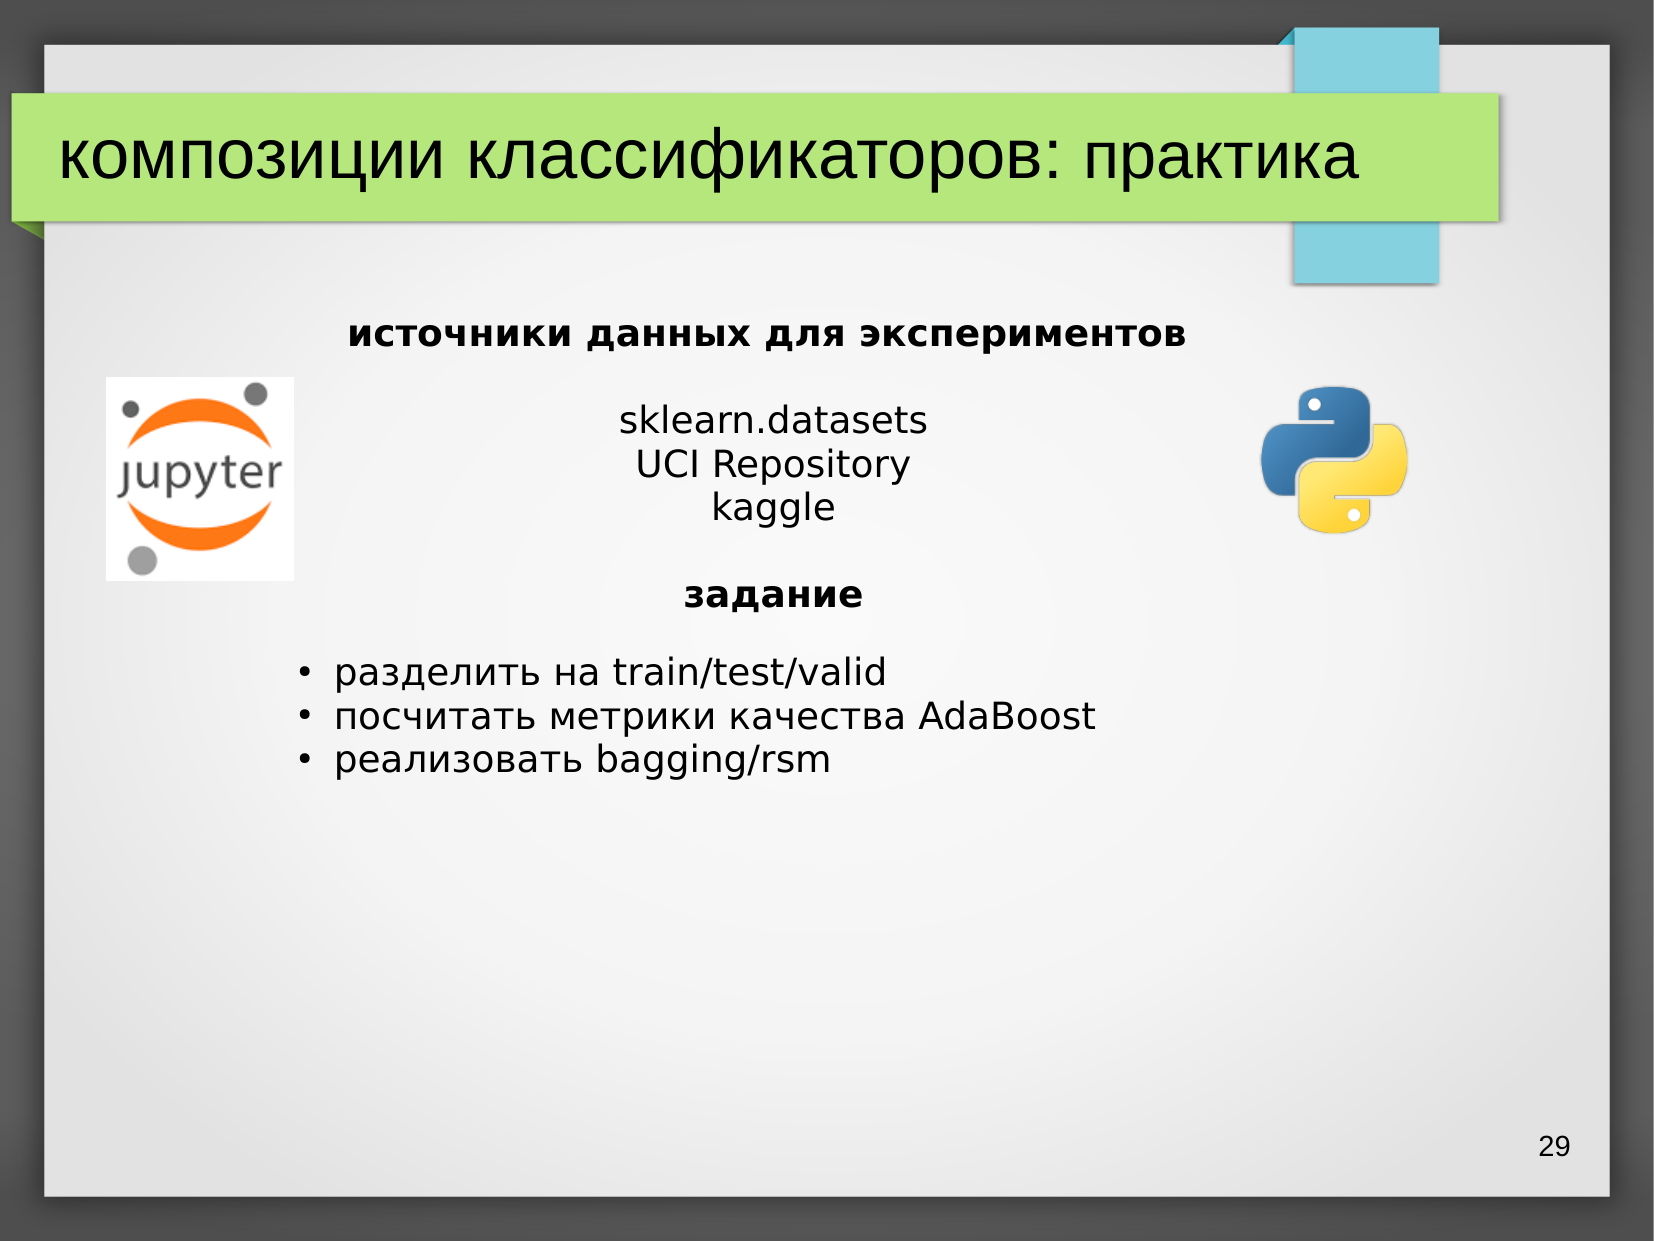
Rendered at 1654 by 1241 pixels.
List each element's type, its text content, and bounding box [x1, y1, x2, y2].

title композиции классификаторов: практика [59, 106, 1501, 202]
picture [0, 0, 1654, 1241]
text_box источники данных для экспериментов sklearn.datasets UCI Repository kaggle задание разделить на train/test/valid посчитать метрики качества AdaBoost реализовать bagging/rsm [283, 304, 1264, 920]
